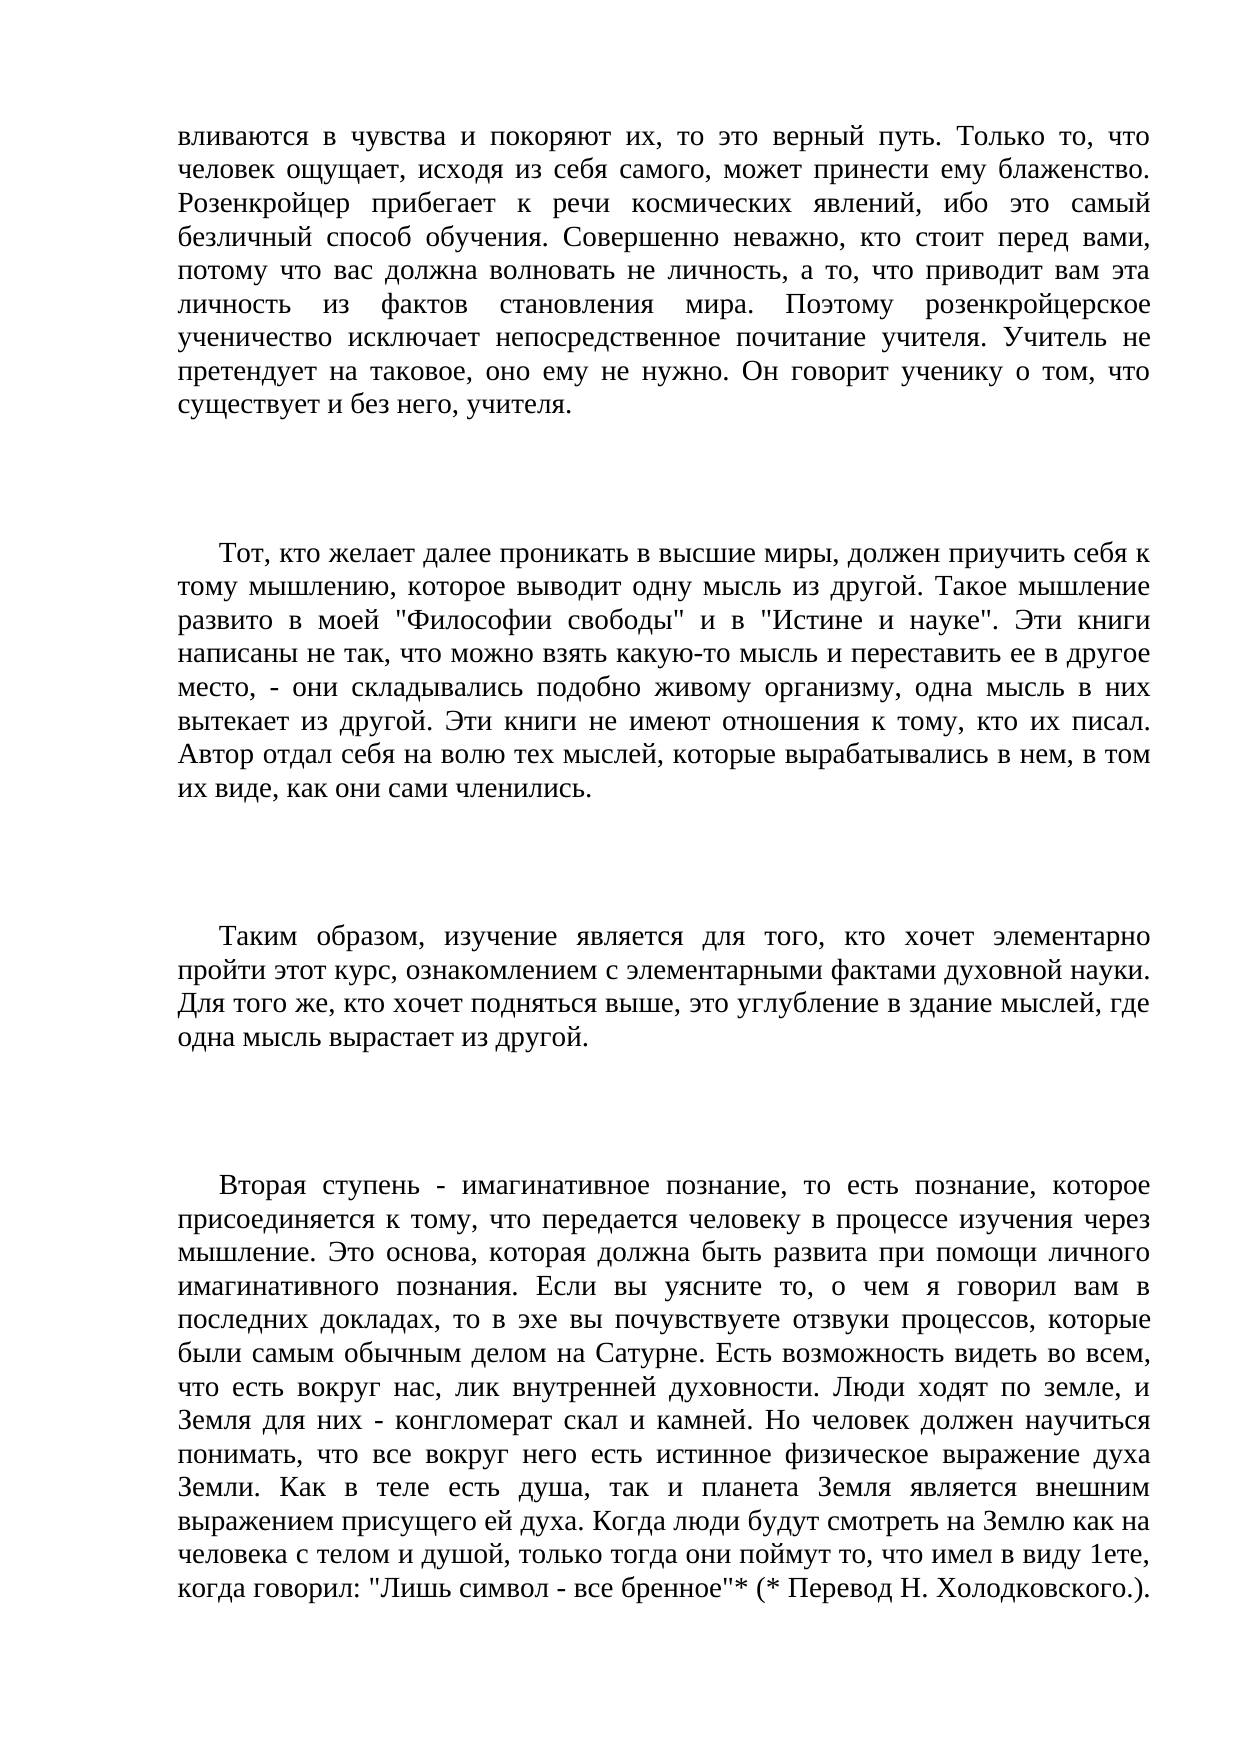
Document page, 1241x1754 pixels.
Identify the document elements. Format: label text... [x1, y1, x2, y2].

text Вторая ступень - имагинативное познание, то есть познание, которое присоединяется к тому, что передается человеку в процессе изучения через мышление. Это основа, которая должна быть развита при помощи личного имагинативного познания. Если вы уясните то, о чем я говорил вам в последних докладах, то в эхе вы почувствуете отзвуки процессов, которые были самым обычным делом на Сатурне. Есть возможность видеть во всем, что есть вокруг нас, лик внутренней духовности. Люди ходят по земле, и Земля для них - конгломерат скал и камней. Но человек должен научиться понимать, что все вокруг него есть истинное физическое выражение духа Земли. Как в теле есть душа, так и планета Земля является внешним выражением присущего ей духа. Когда люди будут смотреть на Землю как на человека с телом и душой, только тогда они поймут то, что имел в виду 1ете, когда говорил: "Лишь символ - все бренное"* (* Перевод Н. Холодковского.). [177, 1167, 1152, 1603]
text Тот, кто желает далее проникать в высшие миры, должен приучить себя к тому мышлению, которое выводит одну мысль из другой. Такое мышление развито в моей "Философии свободы" и в "Истине и науке". Эти книги написаны не так, что можно взять какую-то мысль и переставить ее в другое место, - они складывались подобно живому организму, одна мысль в них вытекает из другой. Эти книги не имеют отношения к тому, кто их писал. Автор отдал себя на волю тех мыслей, которые вырабатывались в нем, в том их виде, как они сами членились. [177, 535, 1152, 803]
text вливаются в чувства и покоряют их, то это верный путь. Только то, что человек ощущает, исходя из себя самого, может принести ему блаженство. Розенкройцер прибегает к речи космических явлений, ибо это самый безличный способ обучения. Совершенно неважно, кто стоит перед вами, потому что вас должна волновать не личность, а то, что приводит вам эта личность из фактов становления мира. Поэтому розенкройцерское ученичество исключает непосредственное почитание учителя. Учитель не претендует на таковое, оно ему не нужно. Он говорит ученику о том, что существует и без него, учителя. [177, 118, 1152, 420]
text Таким образом, изучение является для того, кто хочет элементарно пройти этот курс, ознакомлением с элементарными фактами духовной науки. Для того же, кто хочет подняться выше, это углубление в здание мыслей, где одна мысль вырастает из другой. [177, 918, 1152, 1052]
